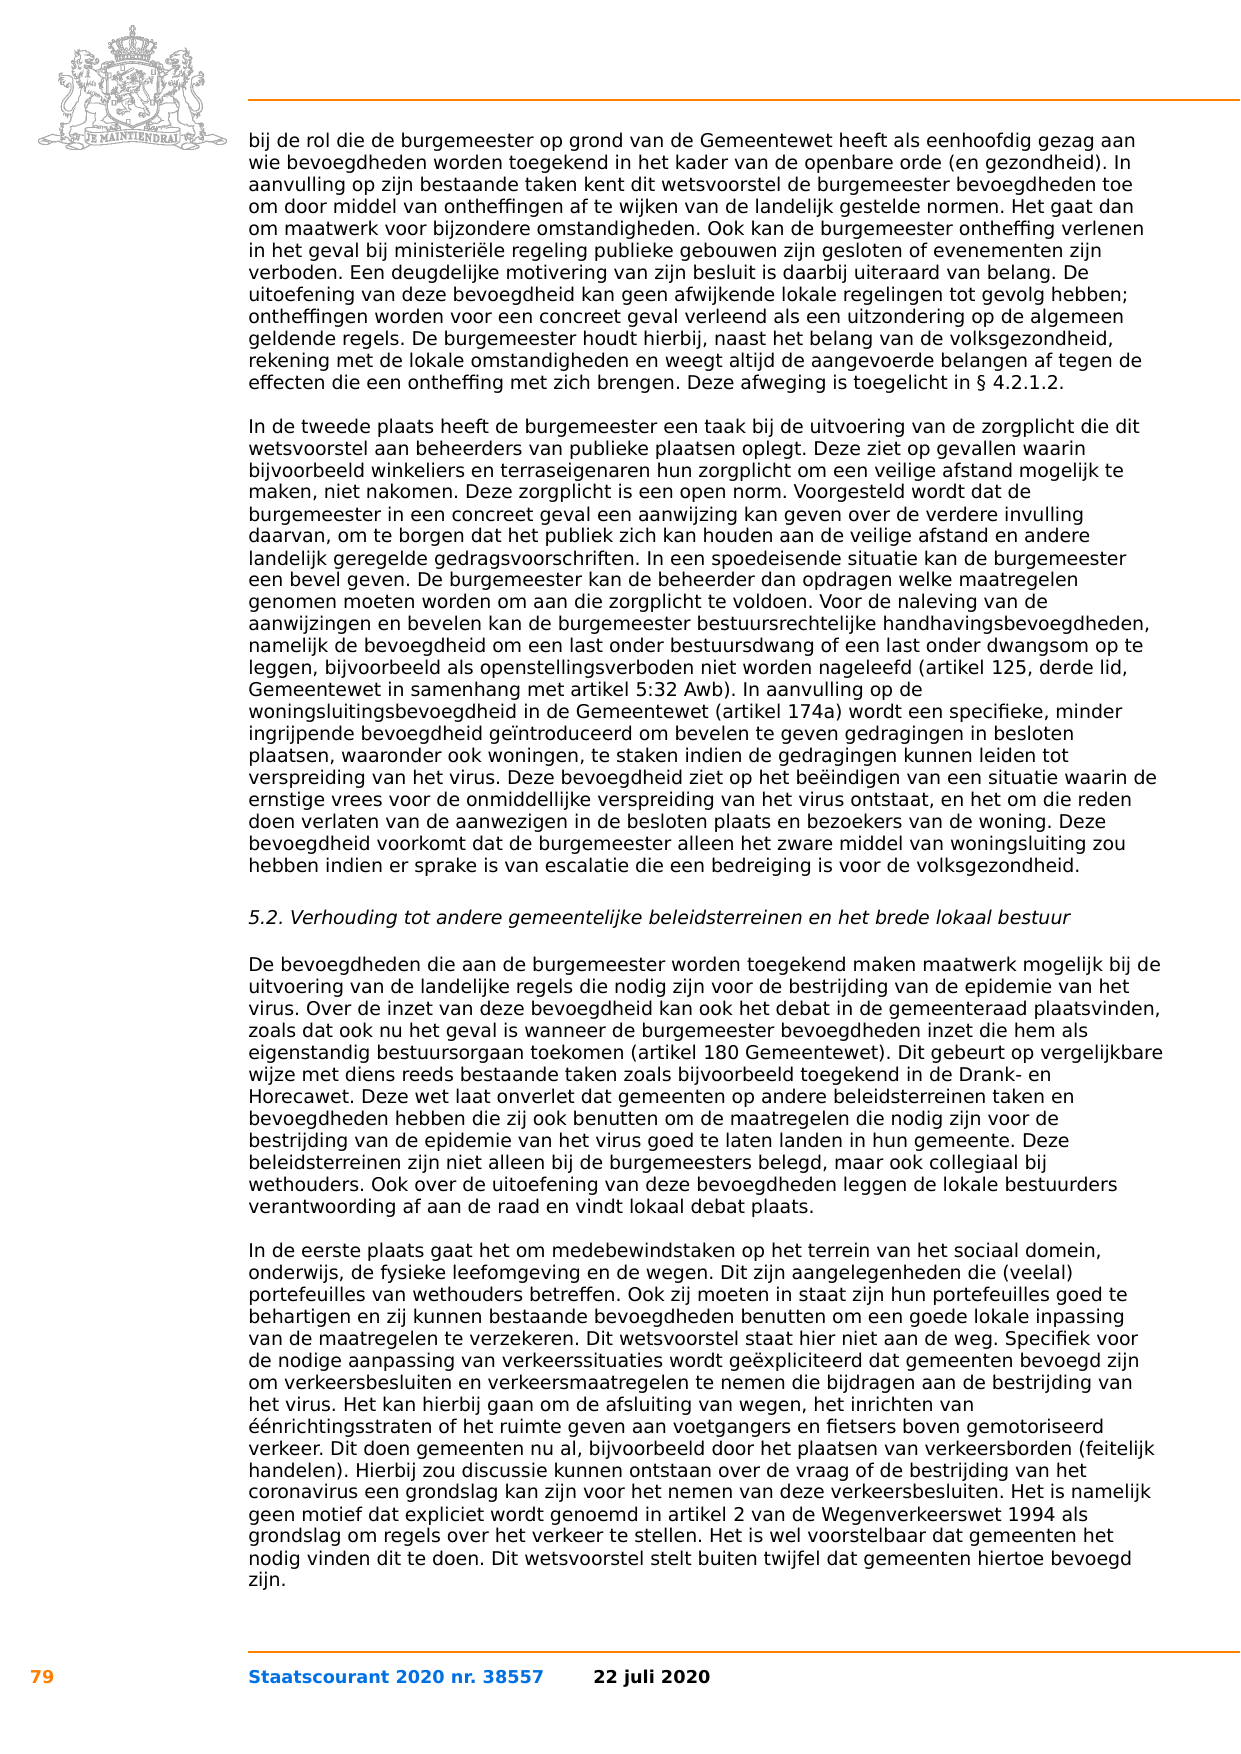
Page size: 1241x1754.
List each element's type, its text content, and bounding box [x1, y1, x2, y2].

text bij de rol die de burgemeester op grond van de Gemeentewet heeft als eenhoofdig gezag aan wie bevoegdheden worden toegekend in het kader van de openbare orde (en gezondheid). In aanvulling op zijn bestaande taken kent dit wetsvoorstel de burgemeester bevoegdheden toe om door middel van ontheffingen af te wijken van de landelijk gestelde normen. Het gaat dan om maatwerk voor bijzondere omstandigheden. Ook kan de burgemeester ontheffing verlenen in het geval bij ministeriële regeling publieke gebouwen zijn gesloten of evenementen zijn verboden. Een deugdelijke motivering van zijn besluit is daarbij uiteraard van belang. De uitoefening van deze bevoegdheid kan geen afwijkende lokale regelingen tot gevolg hebben; ontheffingen worden voor een concreet geval verleend als een uitzondering op de algemeen geldende regels. De burgemeester houdt hierbij, naast het belang van de volksgezondheid, rekening met de lokale omstandigheden en weegt altijd de aangevoerde belangen af tegen de effecten die een ontheffing met zich brengen. Deze afweging is toegelicht in § 4.2.1.2. [248, 130, 1163, 394]
text In de eerste plaats gaat het om medebewindstaken op het terrein van het sociaal domein, onderwijs, de fysieke leefomgeving en de wegen. Dit zijn aangelegenheden die (veelal) portefeuilles van wethouders betreffen. Ook zij moeten in staat zijn hun portefeuilles goed te behartigen en zij kunnen bestaande bevoegdheden benutten om een goede lokale inpassing van de maatregelen te verzekeren. Dit wetsvoorstel staat hier niet aan de weg. Specifiek voor de nodige aanpassing van verkeerssituaties wordt geëxpliciteerd dat gemeenten bevoegd zijn om verkeersbesluiten en verkeersmaatregelen te nemen die bijdragen aan de bestrijding van het virus. Het kan hierbij gaan om de afsluiting van wegen, het inrichten van éénrichtingsstraten of het ruimte geven aan voetgangers en fietsers boven gemotoriseerd verkeer. Dit doen gemeenten nu al, bijvoorbeeld door het plaatsen van verkeersborden (feitelijk handelen). Hierbij zou discussie kunnen ontstaan over de vraag of de bestrijding van het coronavirus een grondslag kan zijn voor het nemen van deze verkeersbesluiten. Het is namelijk geen motief dat expliciet wordt genoemd in artikel 2 van de Wegenverkeerswet 1994 als grondslag om regels over het verkeer te stellen. Het is wel voorstelbaar dat gemeenten het nodig vinden dit te doen. Dit wetsvoorstel stelt buiten twijfel dat gemeenten hiertoe bevoegd zijn. [248, 1240, 1163, 1591]
subtitle 5.2. Verhouding tot andere gemeentelijke beleidsterreinen en het brede lokaal bestuur [248, 907, 1163, 929]
picture [38, 25, 227, 150]
text De bevoegdheden die aan de burgemeester worden toegekend maken maatwerk mogelijk bij de uitvoering van de landelijke regels die nodig zijn voor de bestrijding van de epidemie van het virus. Over de inzet van deze bevoegdheid kan ook het debat in de gemeenteraad plaatsvinden, zoals dat ook nu het geval is wanneer de burgemeester bevoegdheden inzet die hem als eigenstandig bestuursorgaan toekomen (artikel 180 Gemeentewet). Dit gebeurt op vergelijkbare wijze met diens reeds bestaande taken zoals bijvoorbeeld toegekend in de Drank- en Horecawet. Deze wet laat onverlet dat gemeenten op andere beleidsterreinen taken en bevoegdheden hebben die zij ook benutten om de maatregelen die nodig zijn voor de bestrijding van de epidemie van het virus goed te laten landen in hun gemeente. Deze beleidsterreinen zijn niet alleen bij de burgemeesters belegd, maar ook collegiaal bij wethouders. Ook over de uitoefening van deze bevoegdheden leggen de lokale bestuurders verantwoording af aan de raad en vindt lokaal debat plaats. [248, 954, 1163, 1218]
text In de tweede plaats heeft de burgemeester een taak bij de uitvoering van de zorgplicht die dit wetsvoorstel aan beheerders van publieke plaatsen oplegt. Deze ziet op gevallen waarin bijvoorbeeld winkeliers en terraseigenaren hun zorgplicht om een veilige afstand mogelijk te maken, niet nakomen. Deze zorgplicht is een open norm. Voorgesteld wordt dat de burgemeester in een concreet geval een aanwijzing kan geven over de verdere invulling daarvan, om te borgen dat het publiek zich kan houden aan de veilige afstand en andere landelijk geregelde gedragsvoorschriften. In een spoedeisende situatie kan de burgemeester een bevel geven. De burgemeester kan de beheerder dan opdragen welke maatregelen genomen moeten worden om aan die zorgplicht te voldoen. Voor de naleving van de aanwijzingen en bevelen kan de burgemeester bestuursrechtelijke handhavingsbevoegdheden, namelijk de bevoegdheid om een last onder bestuursdwang of een last onder dwangsom op te leggen, bijvoorbeeld als openstellingsverboden niet worden nageleefd (artikel 125, derde lid, Gemeentewet in samenhang met artikel 5:32 Awb). In aanvulling op de woningsluitingsbevoegdheid in de Gemeentewet (artikel 174a) wordt een specifieke, minder ingrijpende bevoegdheid geïntroduceerd om bevelen te geven gedragingen in besloten plaatsen, waaronder ook woningen, te staken indien de gedragingen kunnen leiden tot verspreiding van het virus. Deze bevoegdheid ziet op het beëindigen van een situatie waarin de ernstige vrees voor de onmiddellijke verspreiding van het virus ontstaat, en het om die reden doen verlaten van de aanwezigen in de besloten plaats en bezoekers van de woning. Deze bevoegdheid voorkomt dat de burgemeester alleen het zware middel van woningsluiting zou hebben indien er sprake is van escalatie die een bedreiging is voor de volksgezondheid. [248, 416, 1163, 877]
